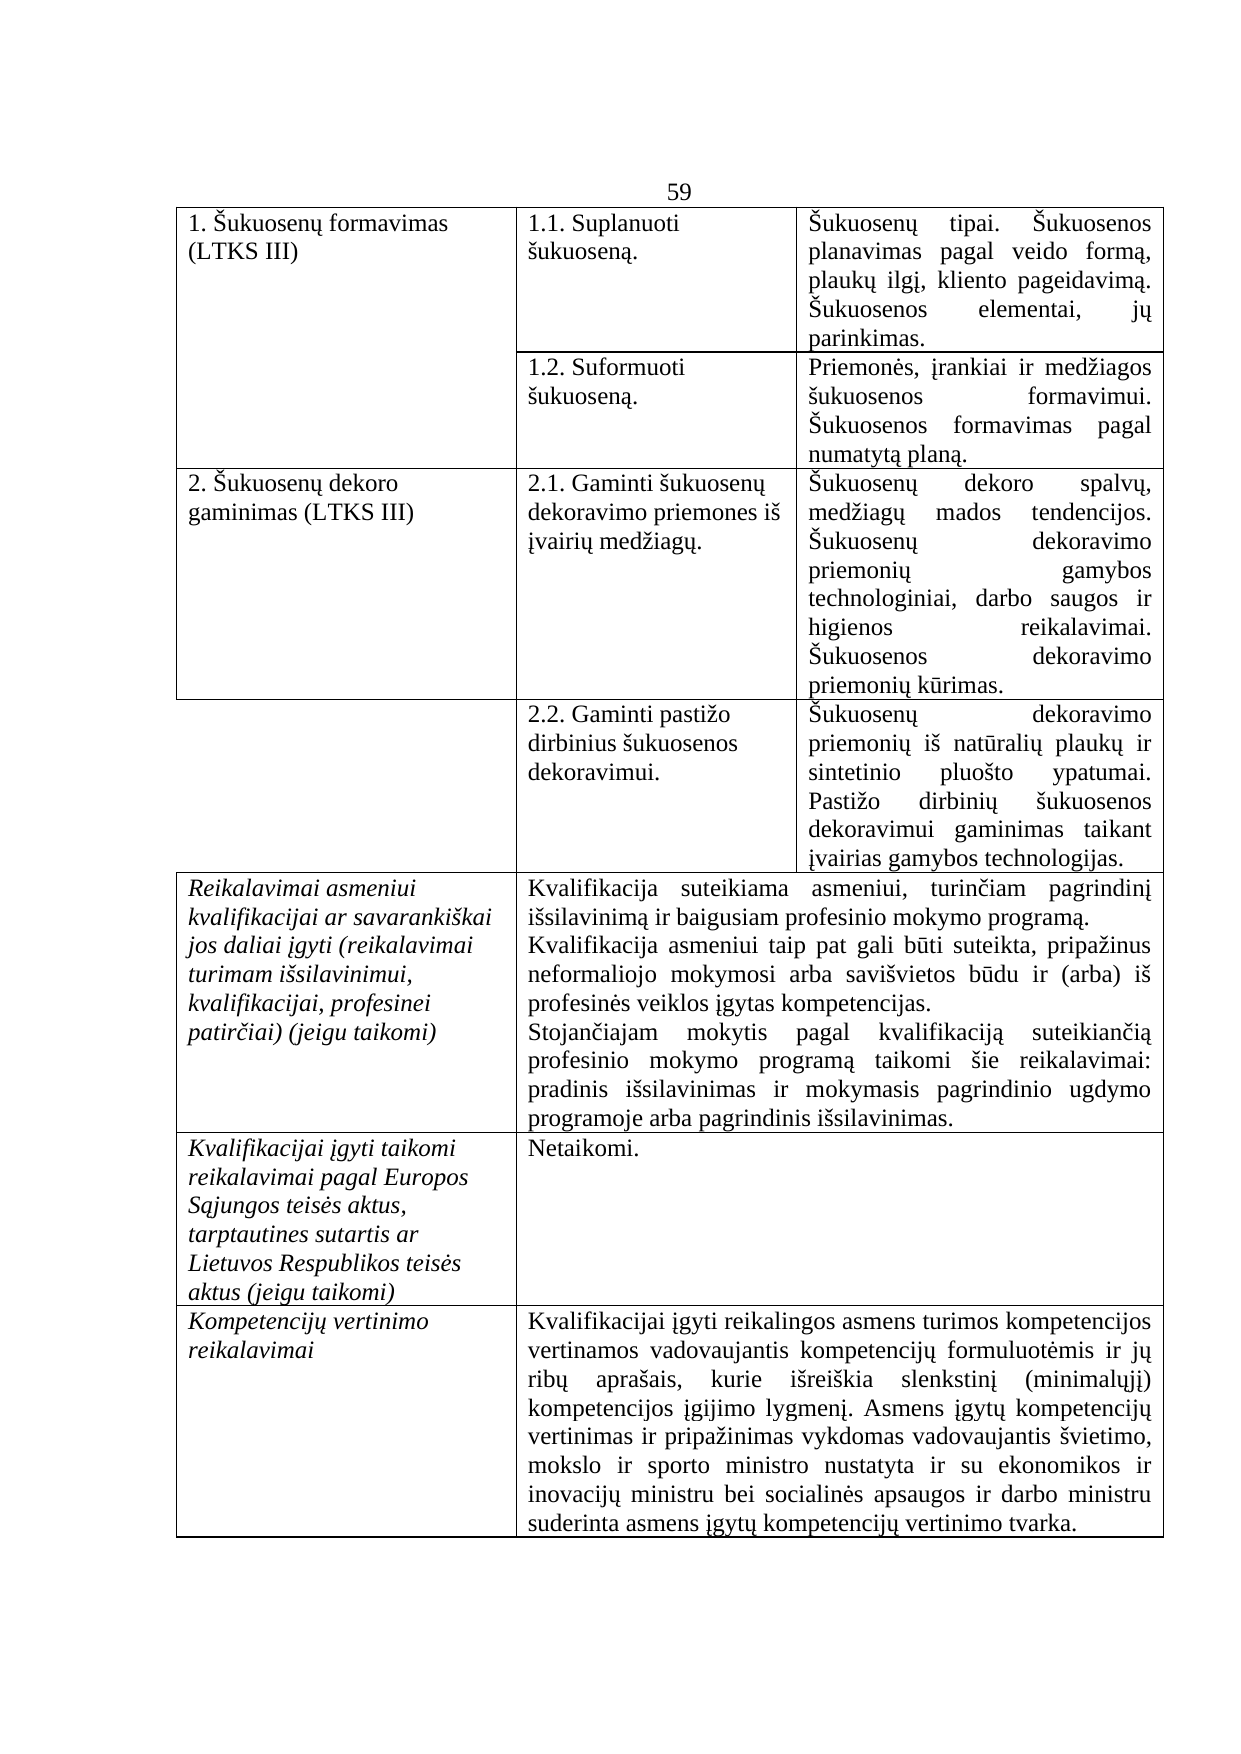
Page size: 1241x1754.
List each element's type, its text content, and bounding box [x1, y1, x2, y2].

table_cell Kvalifikacijai įgyti reikalingos asmens turimos kompetencijos vertinamos vadovaujantis kompetencijų formuluotėmis ir jų ribų aprašais, kurie išreiškia slenkstinį (minimalųjį) kompetencijos įgijimo lygmenį. Asmens įgytų kompetencijų vertinimas ir pripažinimas vykdomas vadovaujantis švietimo, mokslo ir sporto ministro nustatyta ir su ekonomikos ir inovacijų ministru bei socialinės apsaugos ir darbo ministru suderinta asmens įgytų kompetencijų vertinimo tvarka. [517, 1306, 1163, 1536]
table_cell 1. Šukuosenų formavimas (LTKS III) [177, 208, 516, 467]
table_cell Priemonės, įrankiai ir medžiagos šukuosenos formavimui. Šukuosenos formavimas pagal numatytą planą. [797, 353, 1163, 467]
table_cell Kvalifikacija suteikiama asmeniui, turinčiam pagrindinį išsilavinimą ir baigusiam profesinio mokymo programą. Kvalifikacija asmeniui taip pat gali būti suteikta, pripažinus neformaliojo mokymosi arba savišvietos būdu ir (arba) iš profesinės veiklos įgytas kompetencijas. Stojančiajam mokytis pagal kvalifikaciją suteikiančią profesinio mokymo programą taikomi šie reikalavimai: pradinis išsilavinimas ir mokymasis pagrindinio ugdymo programoje arba pagrindinis išsilavinimas. [517, 873, 1163, 1132]
table_cell 1.2. Suformuoti šukuoseną. [517, 353, 796, 467]
table_cell Šukuosenų tipai. Šukuosenos planavimas pagal veido formą, plaukų ilgį, kliento pageidavimą. Šukuosenos elementai, jų parinkimas. [797, 208, 1163, 351]
table_cell Reikalavimai asmeniui kvalifikacijai ar savarankiškai jos daliai įgyti (reikalavimai turimam išsilavinimui, kvalifikacijai, profesinei patirčiai) (jeigu taikomi) [177, 873, 516, 1132]
table_cell Kvalifikacijai įgyti taikomi reikalavimai pagal Europos Sąjungos teisės aktus, tarptautines sutartis ar Lietuvos Respublikos teisės aktus (jeigu taikomi) [177, 1133, 516, 1305]
table_cell 2.2. Gaminti pastižo dirbinius šukuosenos dekoravimui. [517, 700, 796, 872]
table_cell Šukuosenų dekoro spalvų, medžiagų mados tendencijos. Šukuosenų dekoravimo priemonių gamybos technologiniai, darbo saugos ir higienos reikalavimai. Šukuosenos dekoravimo priemonių kūrimas. [797, 469, 1163, 698]
table_cell 2.1. Gaminti šukuosenų dekoravimo priemones iš įvairių medžiagų. [517, 469, 796, 698]
table_cell 1.1. Suplanuoti šukuoseną. [517, 208, 796, 351]
table_cell Šukuosenų dekoravimo priemonių iš natūralių plaukų ir sintetinio pluošto ypatumai. Pastižo dirbinių šukuosenos dekoravimui gaminimas taikant įvairias gamybos technologijas. [797, 700, 1163, 872]
table_cell 2. Šukuosenų dekoro gaminimas (LTKS III) [177, 469, 516, 698]
table_cell Netaikomi. [517, 1133, 1163, 1305]
table_cell Kompetencijų vertinimo reikalavimai [177, 1306, 516, 1536]
